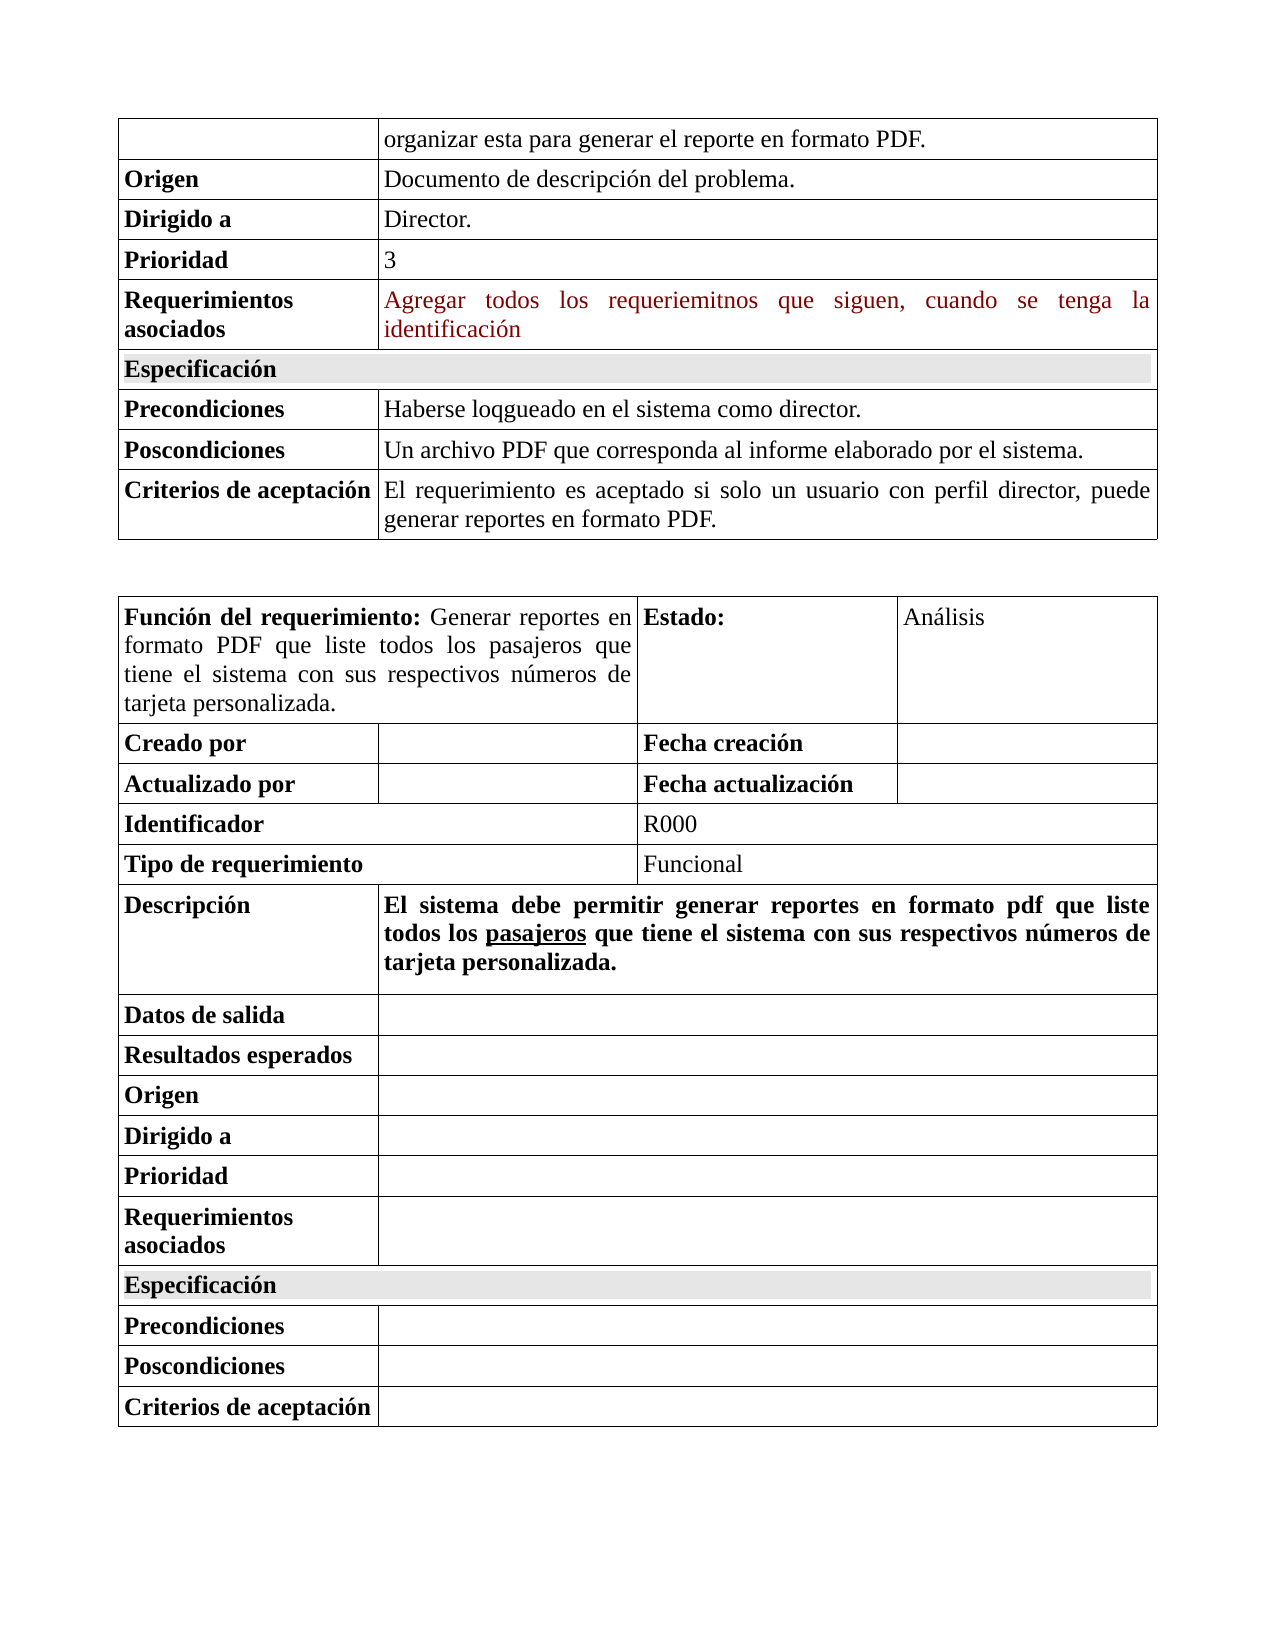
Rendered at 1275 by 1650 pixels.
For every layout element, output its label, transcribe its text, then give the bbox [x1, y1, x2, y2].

table_cell Haberse loqgueado en el sistema como director. [379, 390, 1157, 429]
table_cell Prioridad [119, 240, 378, 279]
table_cell Especificación [119, 1266, 1157, 1305]
table_cell Prioridad [119, 1156, 378, 1196]
table_cell [379, 995, 1157, 1034]
table_cell Criterios de aceptación [119, 470, 378, 538]
table_cell El requerimiento es aceptado si solo un usuario con perfil director, puede generar reportes en formato PDF. [379, 470, 1157, 538]
table_cell Funcional [638, 845, 1157, 884]
table_cell Documento de descripción del problema. [379, 160, 1157, 199]
table_header Función del requerimiento: Generar reportes en formato PDF que liste todos los pasajeros que tiene el sistema con sus respectivos números de tarjeta personalizada. [119, 597, 637, 723]
table_cell Requerimientos asociados [119, 1197, 378, 1265]
table_cell [379, 724, 637, 763]
table_cell organizar esta para generar el reporte en formato PDF. [379, 119, 1157, 158]
table_cell Criterios de aceptación [119, 1387, 378, 1426]
table_cell Datos de salida [119, 995, 378, 1034]
table_cell [379, 1156, 1157, 1196]
table_cell Resultados esperados [119, 1036, 378, 1075]
table_cell Fecha actualización [638, 764, 897, 803]
table_cell Creado por [119, 724, 378, 763]
table_cell El sistema debe permitir generar reportes en formato pdf que liste todos los pasajeros que tiene el sistema con sus respectivos números de tarjeta personalizada. [379, 885, 1157, 994]
table_cell Actualizado por [119, 764, 378, 803]
table_cell Fecha creación [638, 724, 897, 763]
table_cell [379, 1116, 1157, 1155]
table_cell Especificación [119, 350, 1157, 389]
table_cell [379, 764, 637, 803]
table_cell [379, 1387, 1157, 1426]
table_cell Requerimientos asociados [119, 280, 378, 348]
table_cell Un archivo PDF que corresponda al informe elaborado por el sistema. [379, 430, 1157, 469]
table_cell [379, 1036, 1157, 1075]
table_cell [898, 764, 1157, 803]
table_cell Poscondiciones [119, 430, 378, 469]
table_cell Director. [379, 200, 1157, 239]
table_cell [379, 1306, 1157, 1345]
table_cell Agregar todos los requeriemitnos que siguen, cuando se tenga la identificación [379, 280, 1157, 348]
table_cell 3 [379, 240, 1157, 279]
table_cell Identificador [119, 804, 637, 843]
table_cell Origen [119, 160, 378, 199]
table_header Análisis [898, 597, 1157, 723]
table_cell Poscondiciones [119, 1346, 378, 1386]
table_cell Precondiciones [119, 390, 378, 429]
table_cell Descripción [119, 885, 378, 994]
table_cell Dirigido a [119, 200, 378, 239]
table_cell R000 [638, 804, 1157, 843]
table_cell [379, 1346, 1157, 1386]
table_cell [119, 119, 378, 158]
table_header Estado: [638, 597, 897, 723]
table_cell Tipo de requerimiento [119, 845, 637, 884]
table_cell [898, 724, 1157, 763]
table_cell Precondiciones [119, 1306, 378, 1345]
table_cell Origen [119, 1076, 378, 1115]
table_cell [379, 1197, 1157, 1265]
table_cell [379, 1076, 1157, 1115]
table_cell Dirigido a [119, 1116, 378, 1155]
